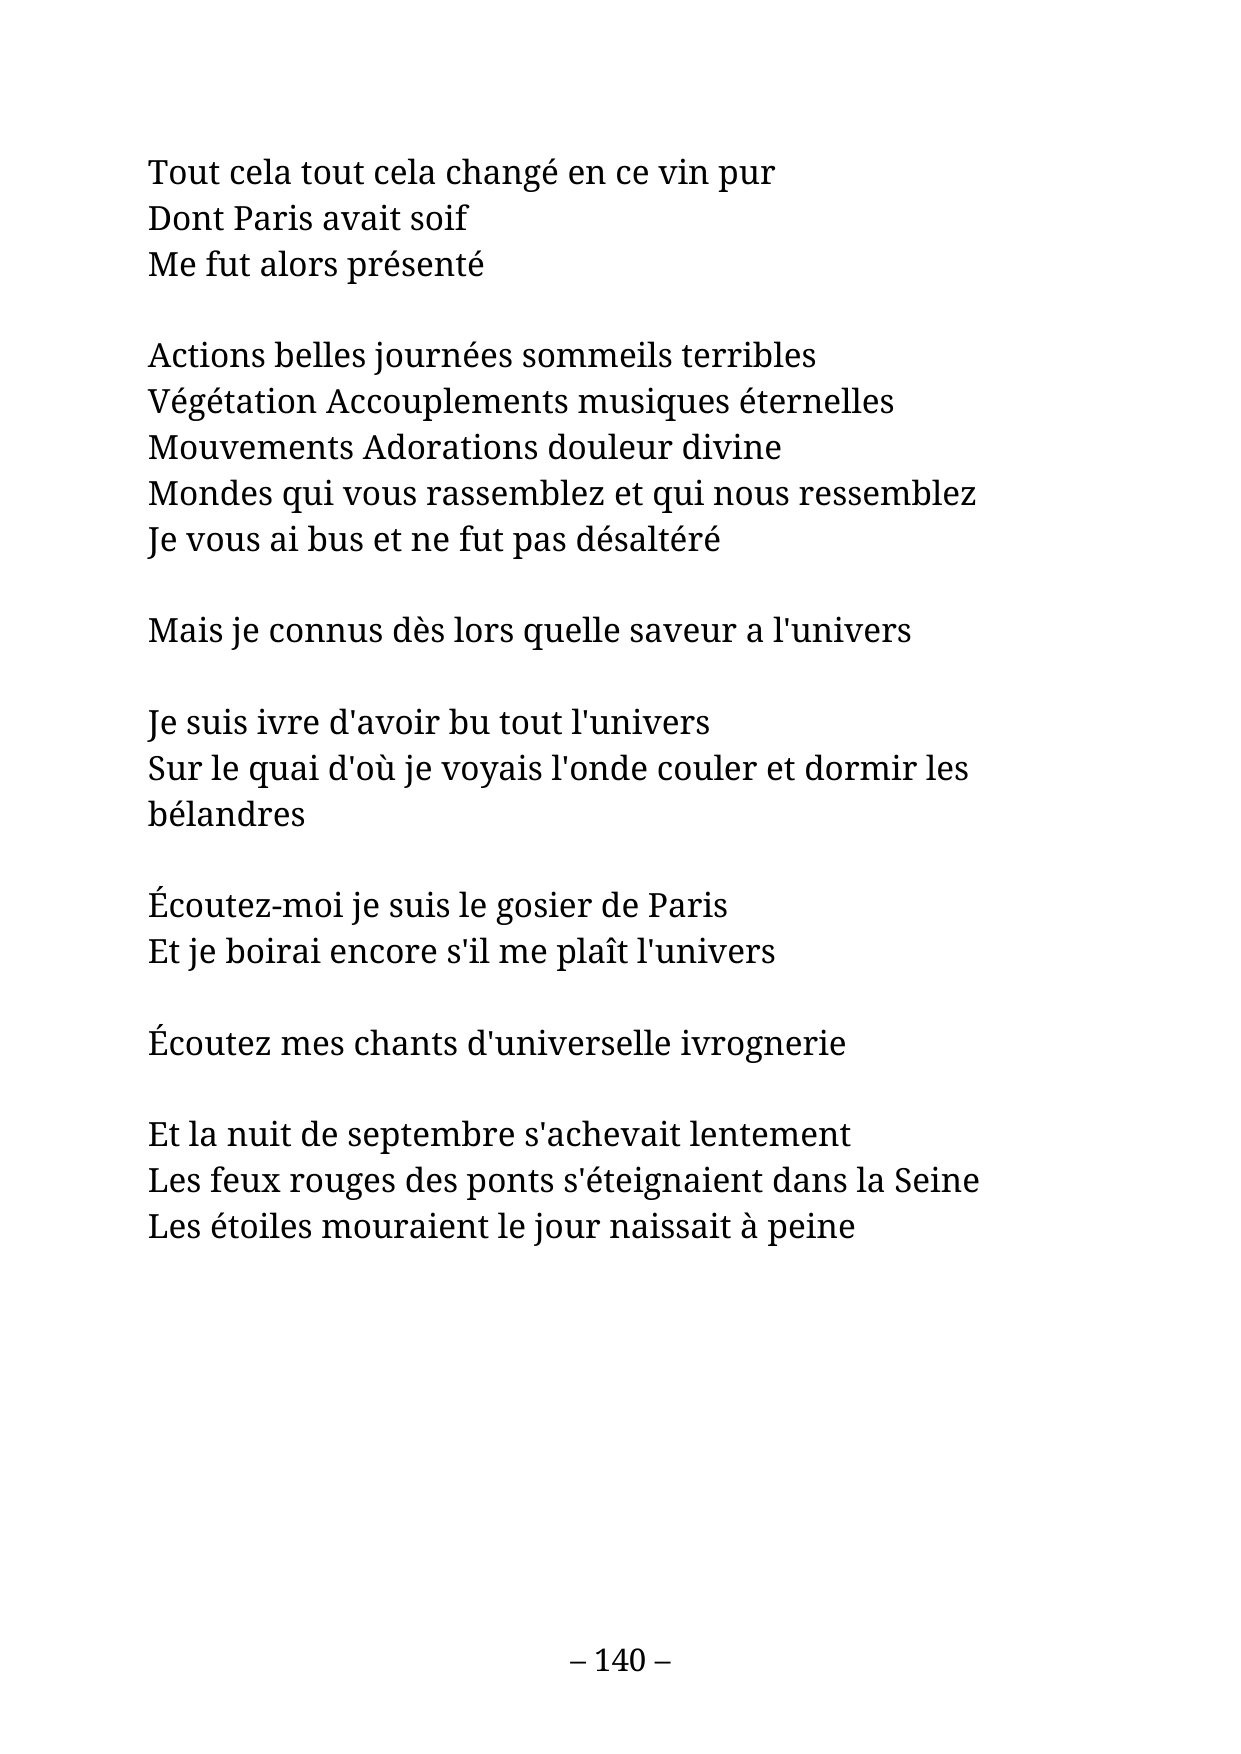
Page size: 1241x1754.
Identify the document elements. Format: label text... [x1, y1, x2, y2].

text Tout cela tout cela changé en ce vin pur Dont Paris avait soif Me fut alors présenté Actions belles journées sommeils terribles Végétation Accouplements musiques éternelles Mouvements Adorations douleur divine Mondes qui vous rassemblez et qui nous ressemblez Je vous ai bus et ne fut pas désaltéré Mais je connus dès lors quelle saveur a l'univers Je suis ivre d'avoir bu tout l'univers Sur le quai d'où je voyais l'onde couler et dormir les bélandres Écoutez-moi je suis le gosier de Paris Et je boirai encore s'il me plaît l'univers Écoutez mes chants d'universelle ivrognerie Et la nuit de septembre s'achevait lentement Les feux rouges des ponts s'éteignaient dans la Seine Les étoiles mouraient le jour naissait à peine [148, 148, 1092, 1248]
